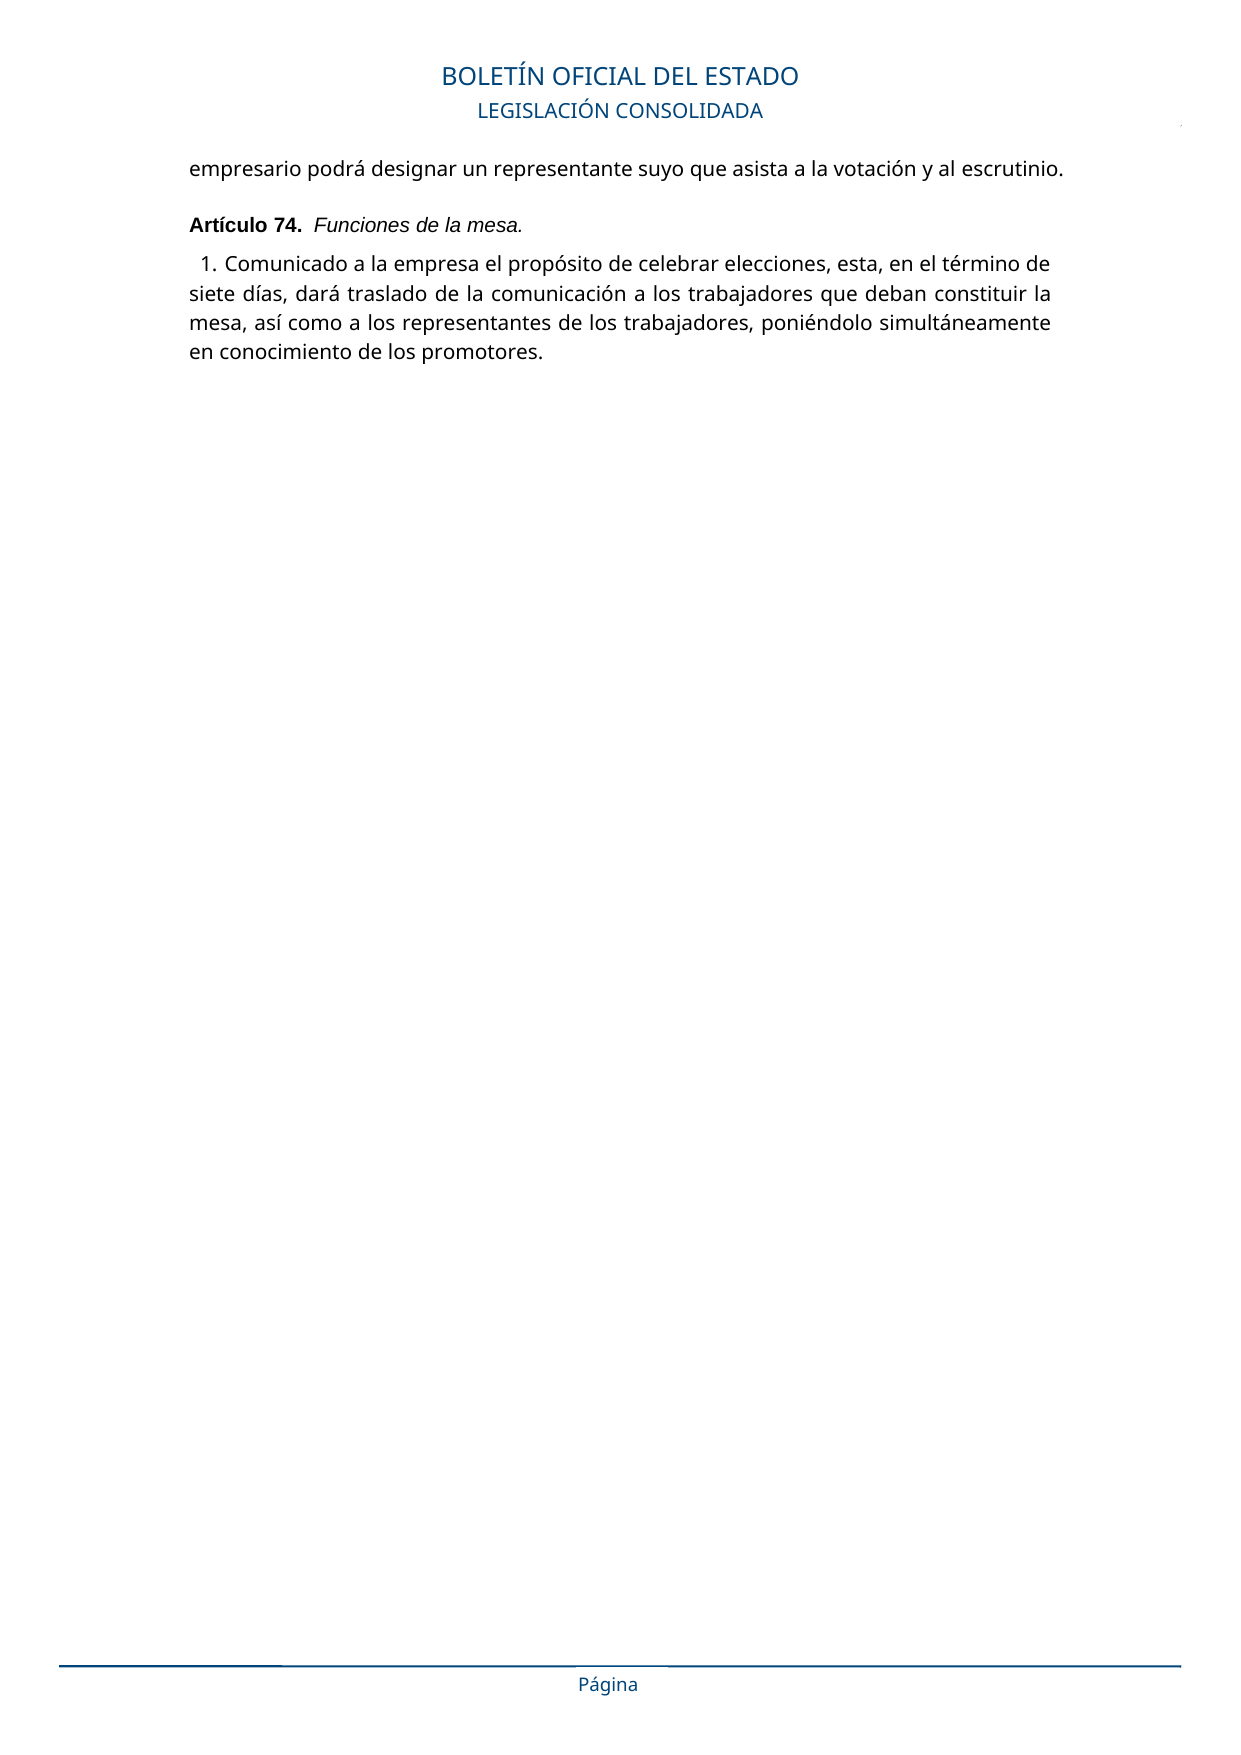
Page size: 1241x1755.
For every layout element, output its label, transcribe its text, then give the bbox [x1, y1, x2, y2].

text Artículo 74. Funciones de la mesa. [189, 213, 1184, 237]
list Comunicado a la empresa el propósito de celebrar elecciones, esta, en el término de siete días, dará traslado de la comunicación a los trabajadores que deban constituir la mesa, así como a los representantes de los trabajadores, poniéndolo simultáneamente en conocimiento de los promotores. [164, 249, 1052, 366]
list empresario podrá designar un representante suyo que asista a la votación y al escrutinio. [161, 154, 1184, 183]
